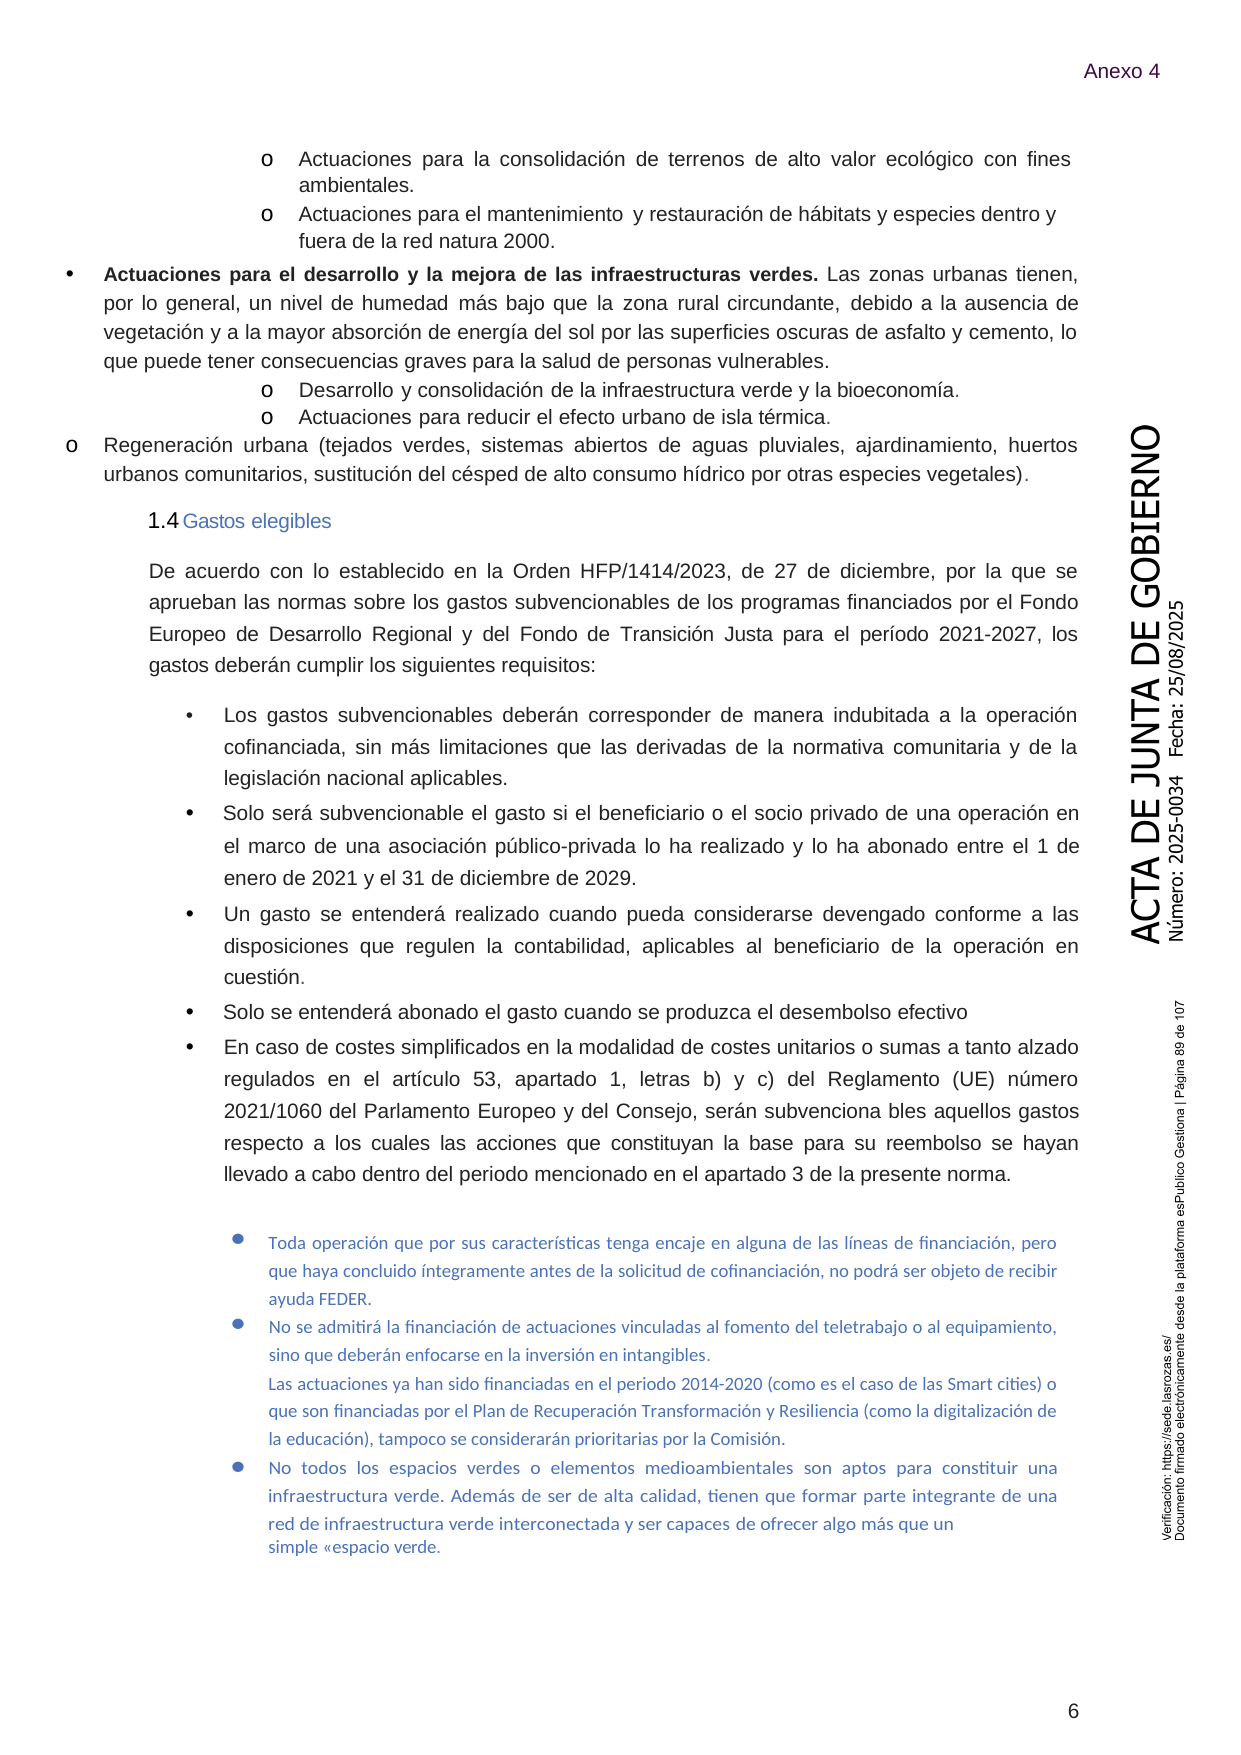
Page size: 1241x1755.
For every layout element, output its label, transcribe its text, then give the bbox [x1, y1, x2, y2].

list Los gastos subvencionables deberán corresponder de manera indubitada a la operación cofinanciada, sin más limitaciones que las derivadas de la normativa comunitaria y de la legislación nacional aplicables. [186, 703, 1078, 790]
list Solo será subvencionable el gasto si el beneficiario o el socio privado de una operación en el marco de una asociación público-privada lo ha realizado y lo ha abonado entre el 1 de enero de 2021 y el 31 de diciembre de 2029. [186, 799, 1080, 890]
list Desarrollo y consolidación de la infraestructura verde y la bioeconomía. [260, 378, 1196, 404]
list Actuaciones para la consolidación de terrenos de alto valor ecológico con fines ambientales. [260, 146, 1079, 197]
list Gastos elegibles [147, 507, 1130, 533]
list Actuaciones para el desarrollo y la mejora de las infraestructuras verdes. Las zonas urbanas tienen, por lo general, un nivel de humedad más bajo que la zona rural circundante, debido a la ausencia de vegetación y a la mayor absorción de energía del sol por las superficies oscuras de asfalto y cemento, lo que puede tener consecuencias graves para la salud de personas vulnerables. [66, 260, 1079, 372]
list Un gasto se entenderá realizado cuando pueda considerarse devengado conforme a las disposiciones que regulen la contabilidad, aplicables al beneficiario de la operación en cuestión. [186, 899, 1080, 989]
list Solo se entenderá abonado el gasto cuando se produzca el desembolso efectivo [186, 998, 1196, 1024]
list Actuaciones para reducir el efecto urbano de isla térmica. [260, 405, 1196, 432]
text De acuerdo con lo establecido en la Orden HFP/1414/2023, de 27 de diciembre, por la que se aprueban las normas sobre los gastos subvencionables de los programas financiados por el Fondo Europeo de Desarrollo Regional y del Fondo de Transición Justa para el período 2021-2027, los gastos deberán cumplir los siguientes requisitos: [148, 558, 1079, 677]
list Actuaciones para el mantenimiento y restauración de hábitats y especies dentro y fuera de la red natura 2000. [260, 202, 1079, 253]
list Regeneración urbana (tejados verdes, sistemas abiertos de aguas pluviales, ajardinamiento, huertos urbanos comunitarios, sustitución del césped de alto consumo hídrico por otras especies vegetales). [65, 433, 1079, 486]
list En caso de costes simplificados en la modalidad de costes unitarios o sumas a tanto alzado regulados en el artículo 53, apartado 1, letras b) y c) del Reglamento (UE) número 2021/1060 del Parlamento Europeo y del Consejo, serán subvenciona bles aquellos gastos respecto a los cuales las acciones que constituyan la base para su reembolso se hayan llevado a cabo dentro del periodo mencionado en el apartado 3 de la presente norma. [186, 1033, 1079, 1186]
